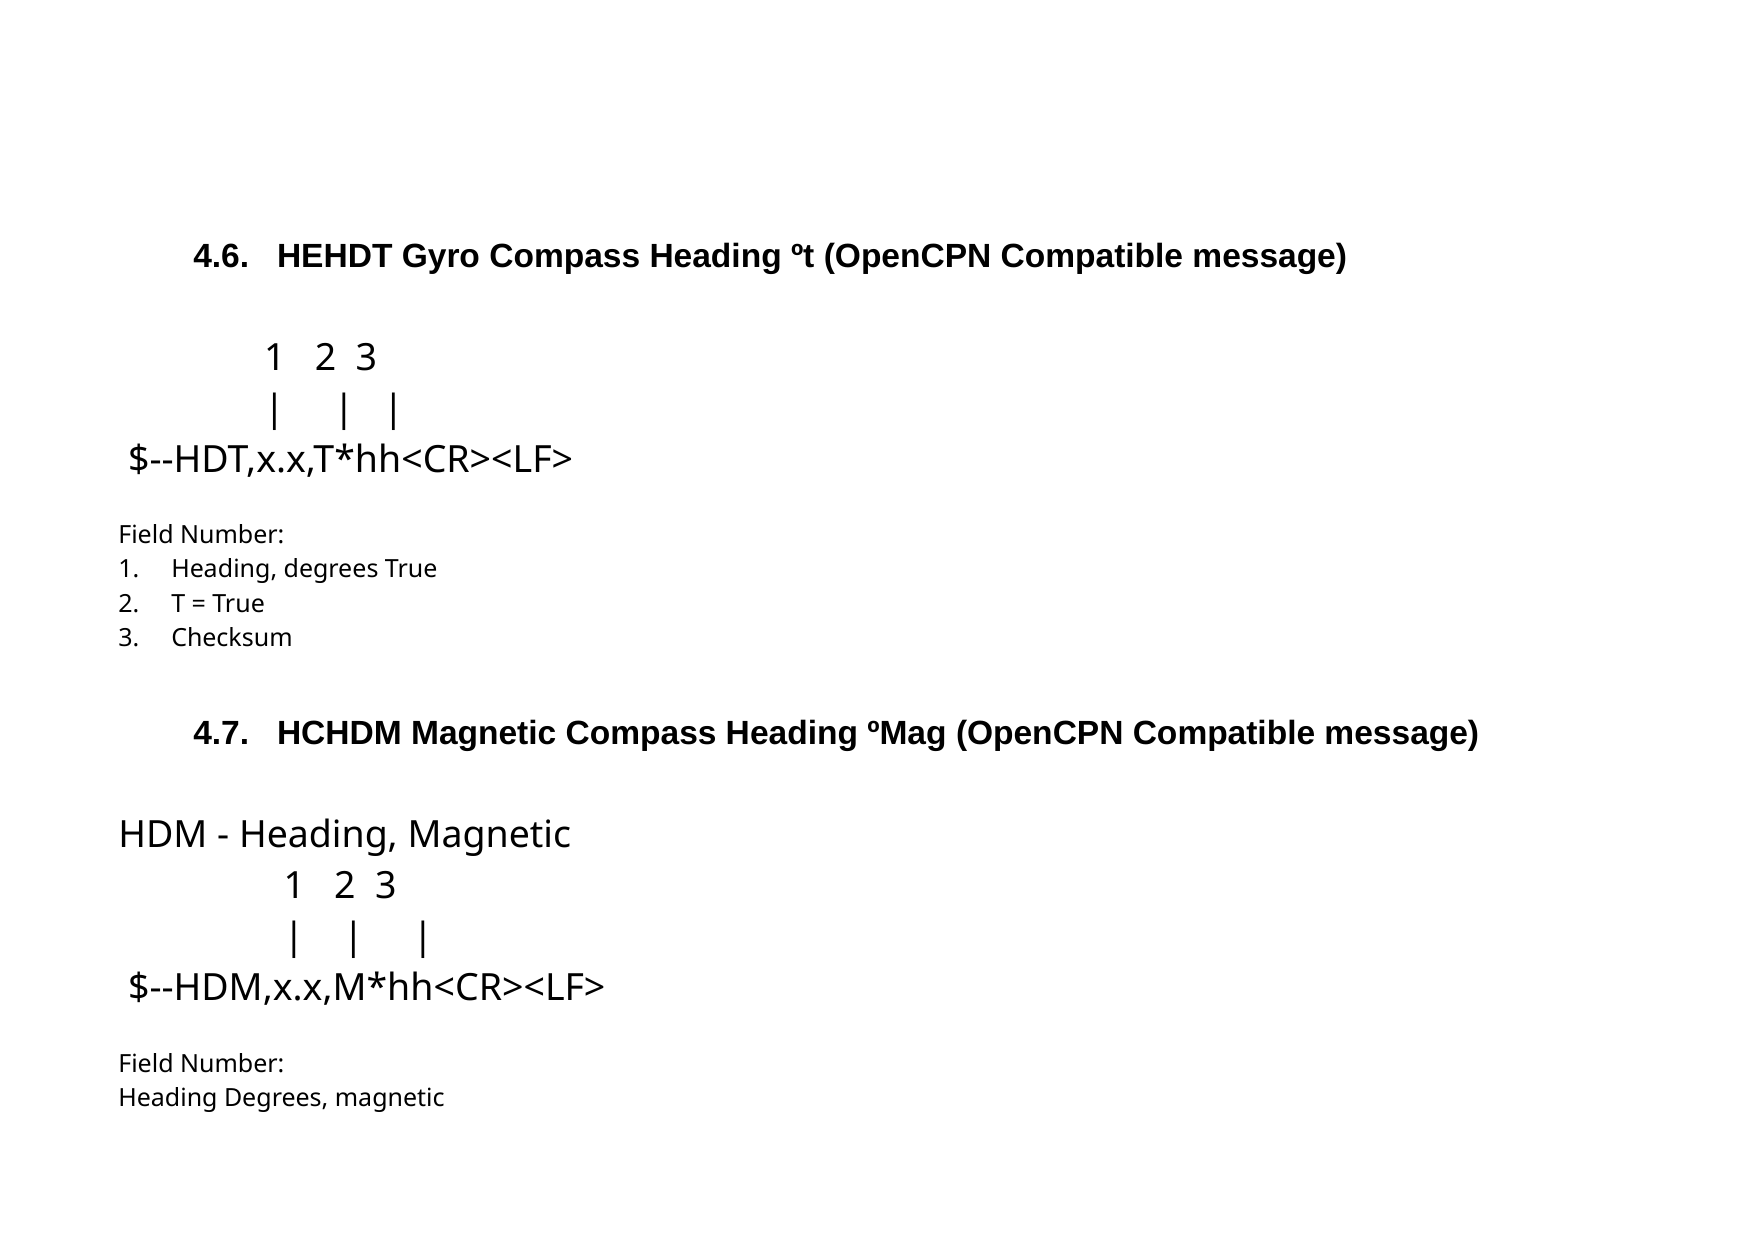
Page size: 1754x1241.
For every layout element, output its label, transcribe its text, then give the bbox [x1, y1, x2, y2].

subtitle HCHDM Magnetic Compass Heading ºMag (OpenCPN Compatible message) [193, 713, 1636, 751]
text 1 2 3 [118, 330, 1636, 381]
text Field Number: [118, 517, 1636, 551]
text 1 2 3 [118, 858, 1636, 909]
text $--HDT,x.x,T*hh<CR><LF> [118, 432, 1636, 483]
text $--HDM,x.x,M*hh<CR><LF> [118, 960, 1636, 1011]
text Field Number: [118, 1045, 1636, 1079]
text HDM - Heading, Magnetic [118, 807, 1636, 858]
text Heading Degrees, magnetic [118, 1079, 1636, 1113]
text | | | [118, 909, 1636, 960]
list Checksum [118, 619, 1636, 653]
list Heading, degrees True [118, 551, 1636, 585]
list T = True [118, 585, 1636, 619]
text | | | [118, 381, 1636, 432]
subtitle HEHDT Gyro Compass Heading ºt (OpenCPN Compatible message) [193, 236, 1636, 274]
